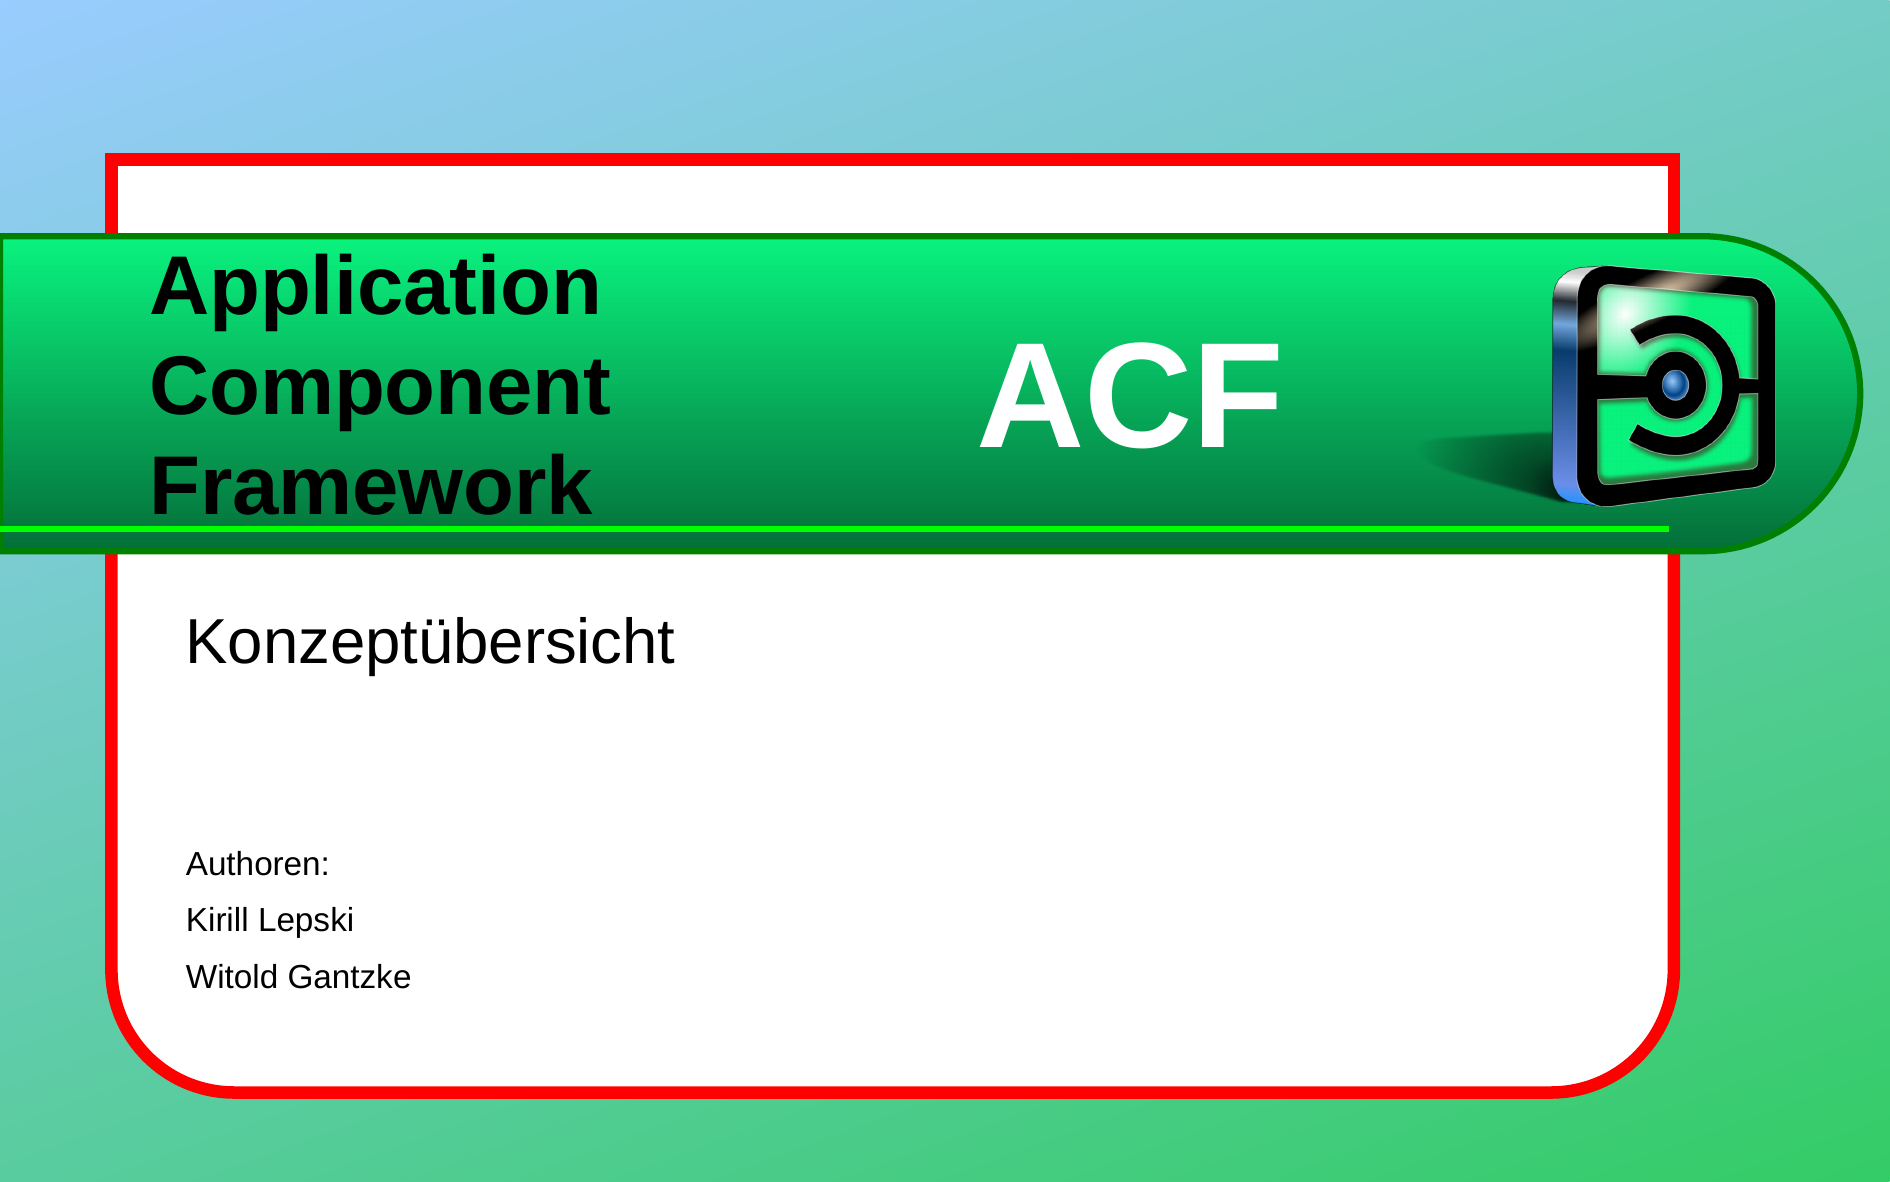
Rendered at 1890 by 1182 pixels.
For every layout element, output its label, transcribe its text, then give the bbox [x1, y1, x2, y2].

title Application Component Framework [134, 223, 777, 540]
title ACF [809, 252, 1451, 523]
subtitle Konzeptübersicht Authoren: Kirill Lepski Witold Gantzke [185, 590, 1600, 1004]
picture [1451, 265, 1776, 507]
